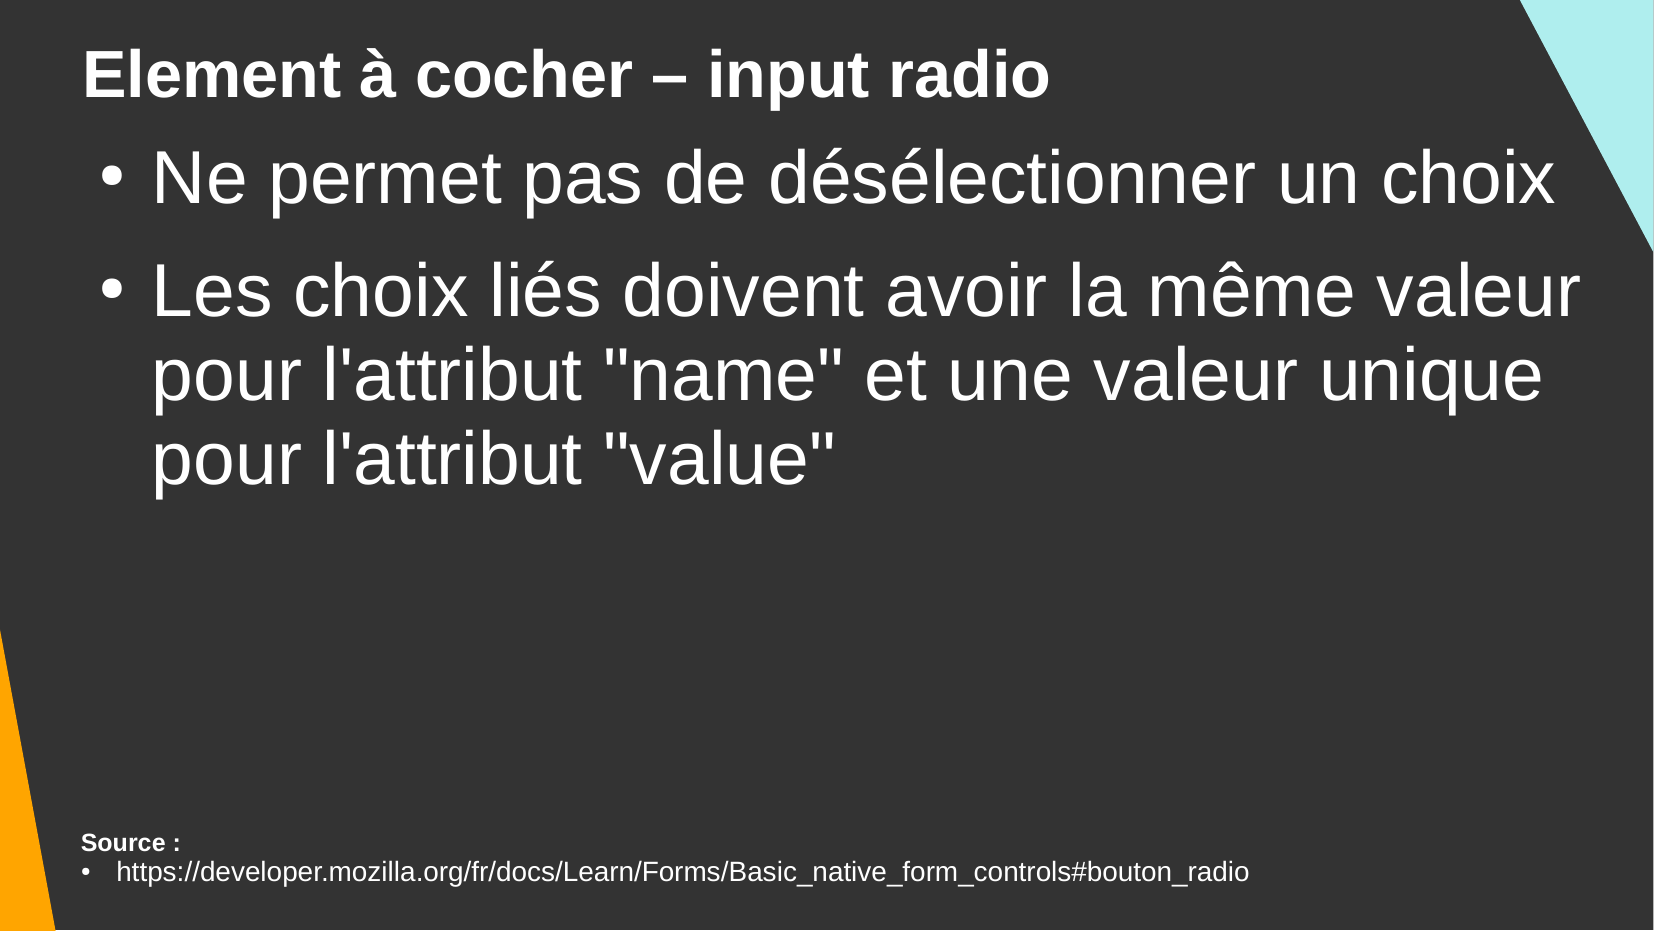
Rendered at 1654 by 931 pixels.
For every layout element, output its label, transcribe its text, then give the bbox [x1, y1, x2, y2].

title Element à cocher – input radio [82, 37, 1571, 114]
list Ne permet pas de désélectionner un choix Les choix liés doivent avoir la même valeur pour l'attribut "name" et une valeur unique pour l'attribut "value" [80, 135, 1619, 756]
text_box [0, 629, 56, 931]
text_box [1519, 0, 1654, 254]
text_box Source : https://developer.mozilla.org/fr/docs/Learn/Forms/Basic_native_form_controls#bouton_radio [66, 820, 1552, 896]
